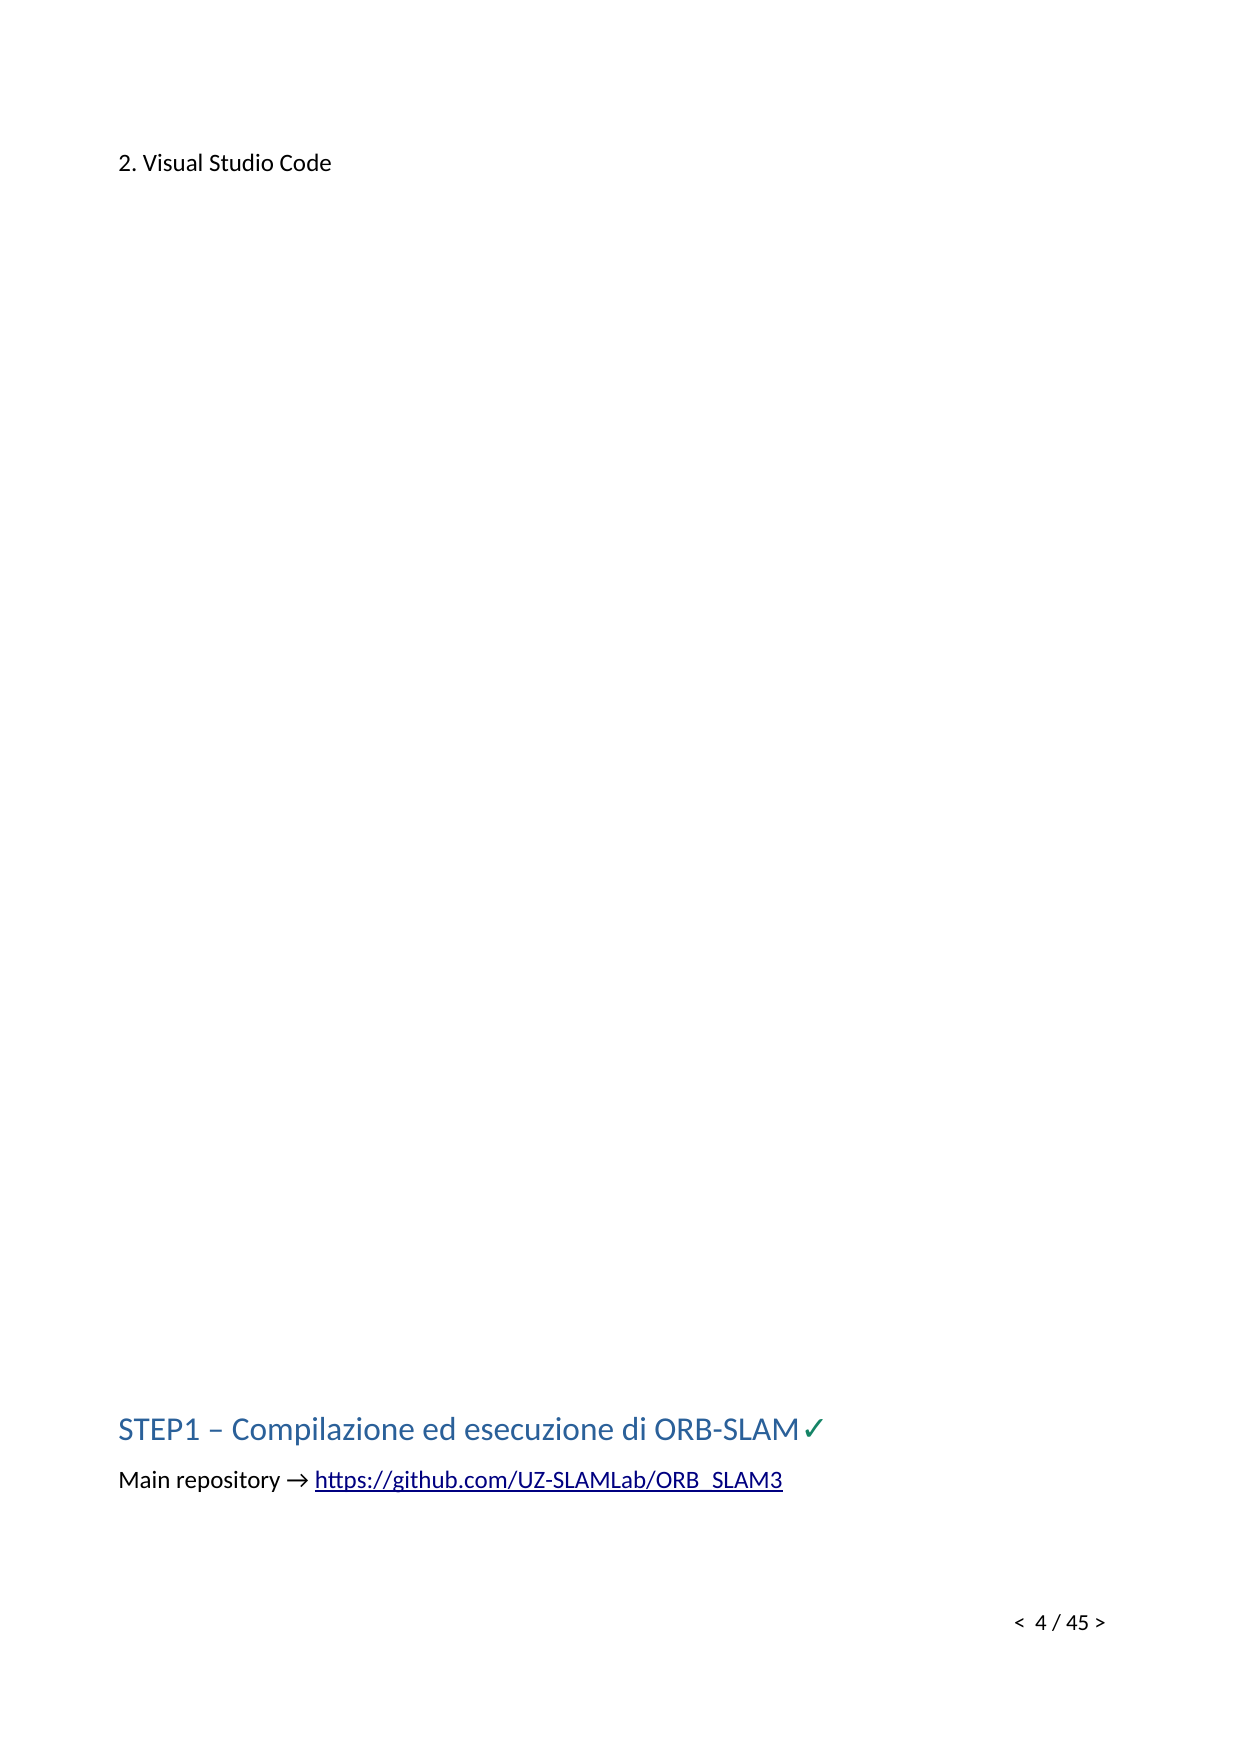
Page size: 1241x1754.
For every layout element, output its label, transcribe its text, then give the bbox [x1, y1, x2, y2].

subtitle STEP1 – Compilazione ed esecuzione di ORB-SLAM✓ [118, 1408, 1122, 1449]
text Main repository → https://github.com/UZ-SLAMLab/ORB_SLAM3 [118, 1464, 1122, 1494]
text 2. Visual Studio Code [118, 148, 1122, 178]
